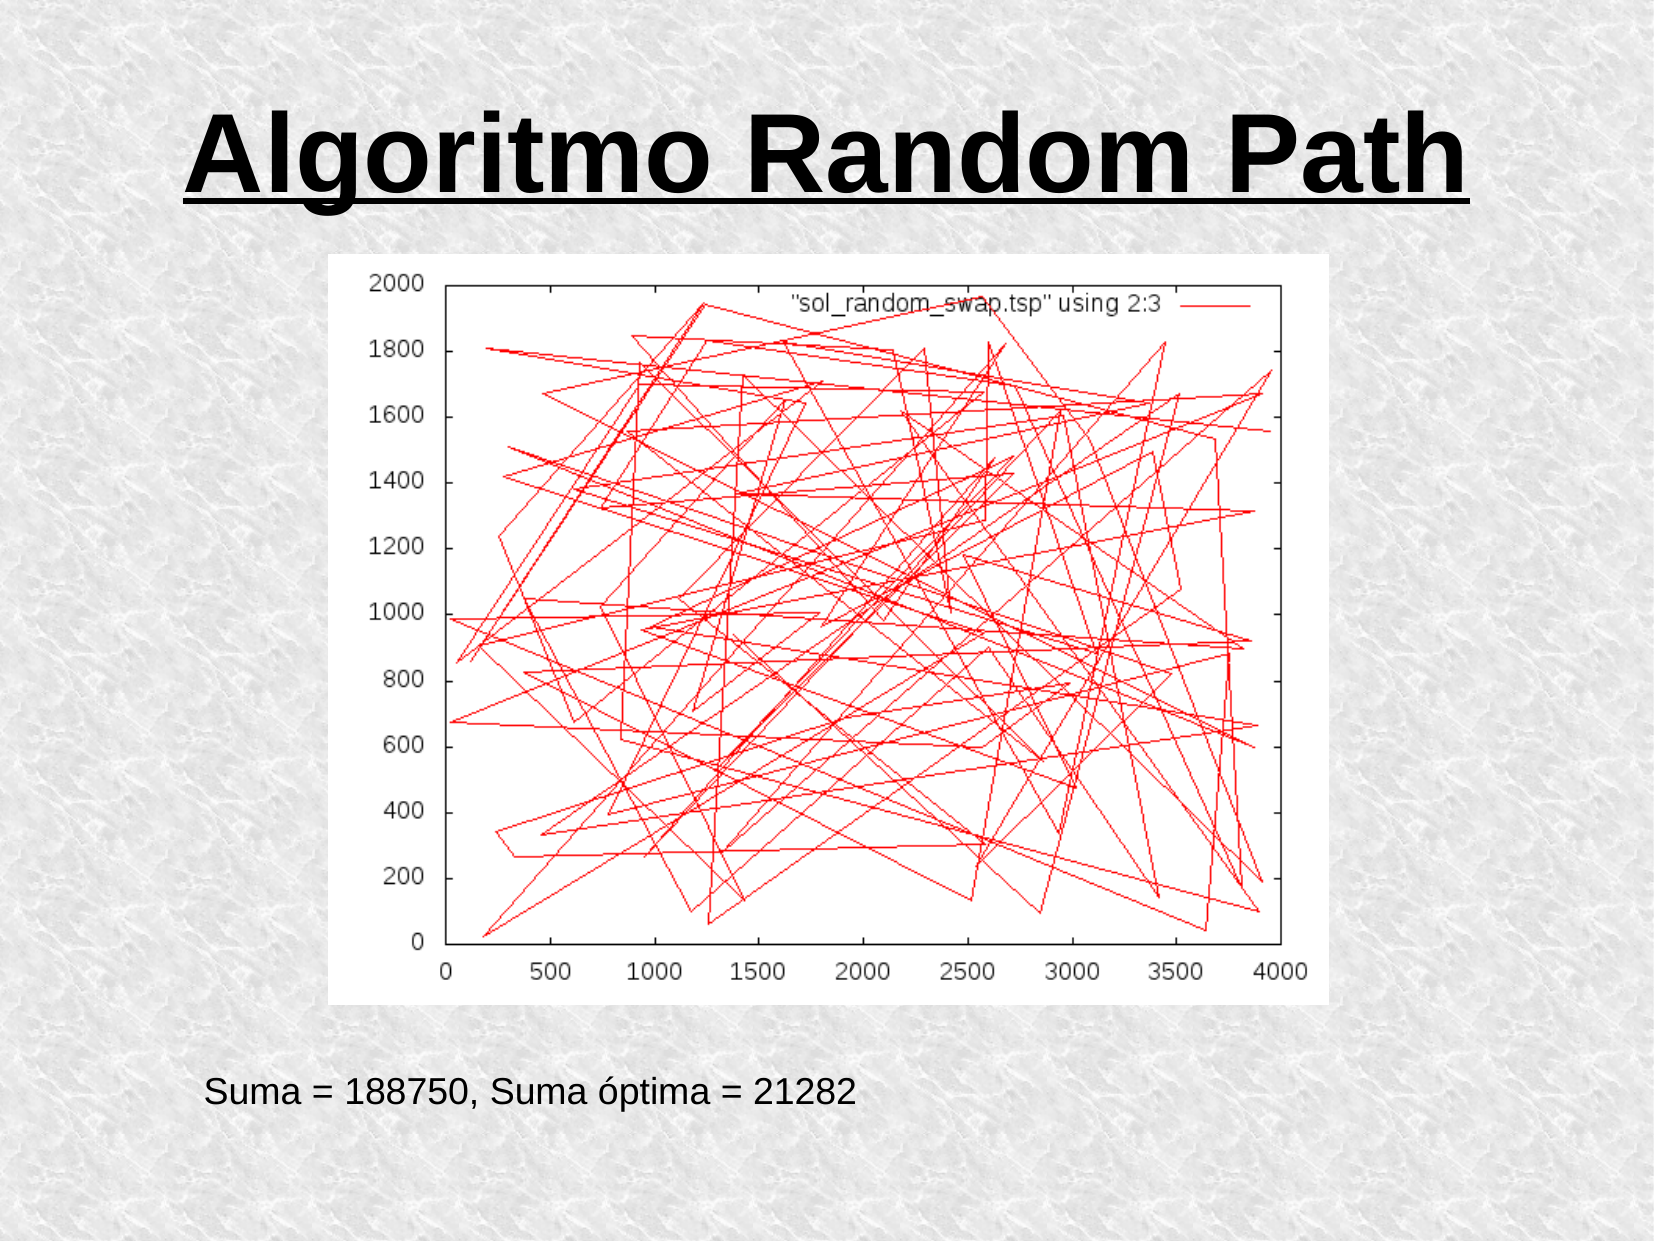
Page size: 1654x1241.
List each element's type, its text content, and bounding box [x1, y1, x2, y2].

title Algoritmo Random Path [82, 49, 1571, 257]
text_box Suma = 188750, Suma óptima = 21282 [188, 1062, 1465, 1120]
picture [0, 0, 1654, 1241]
